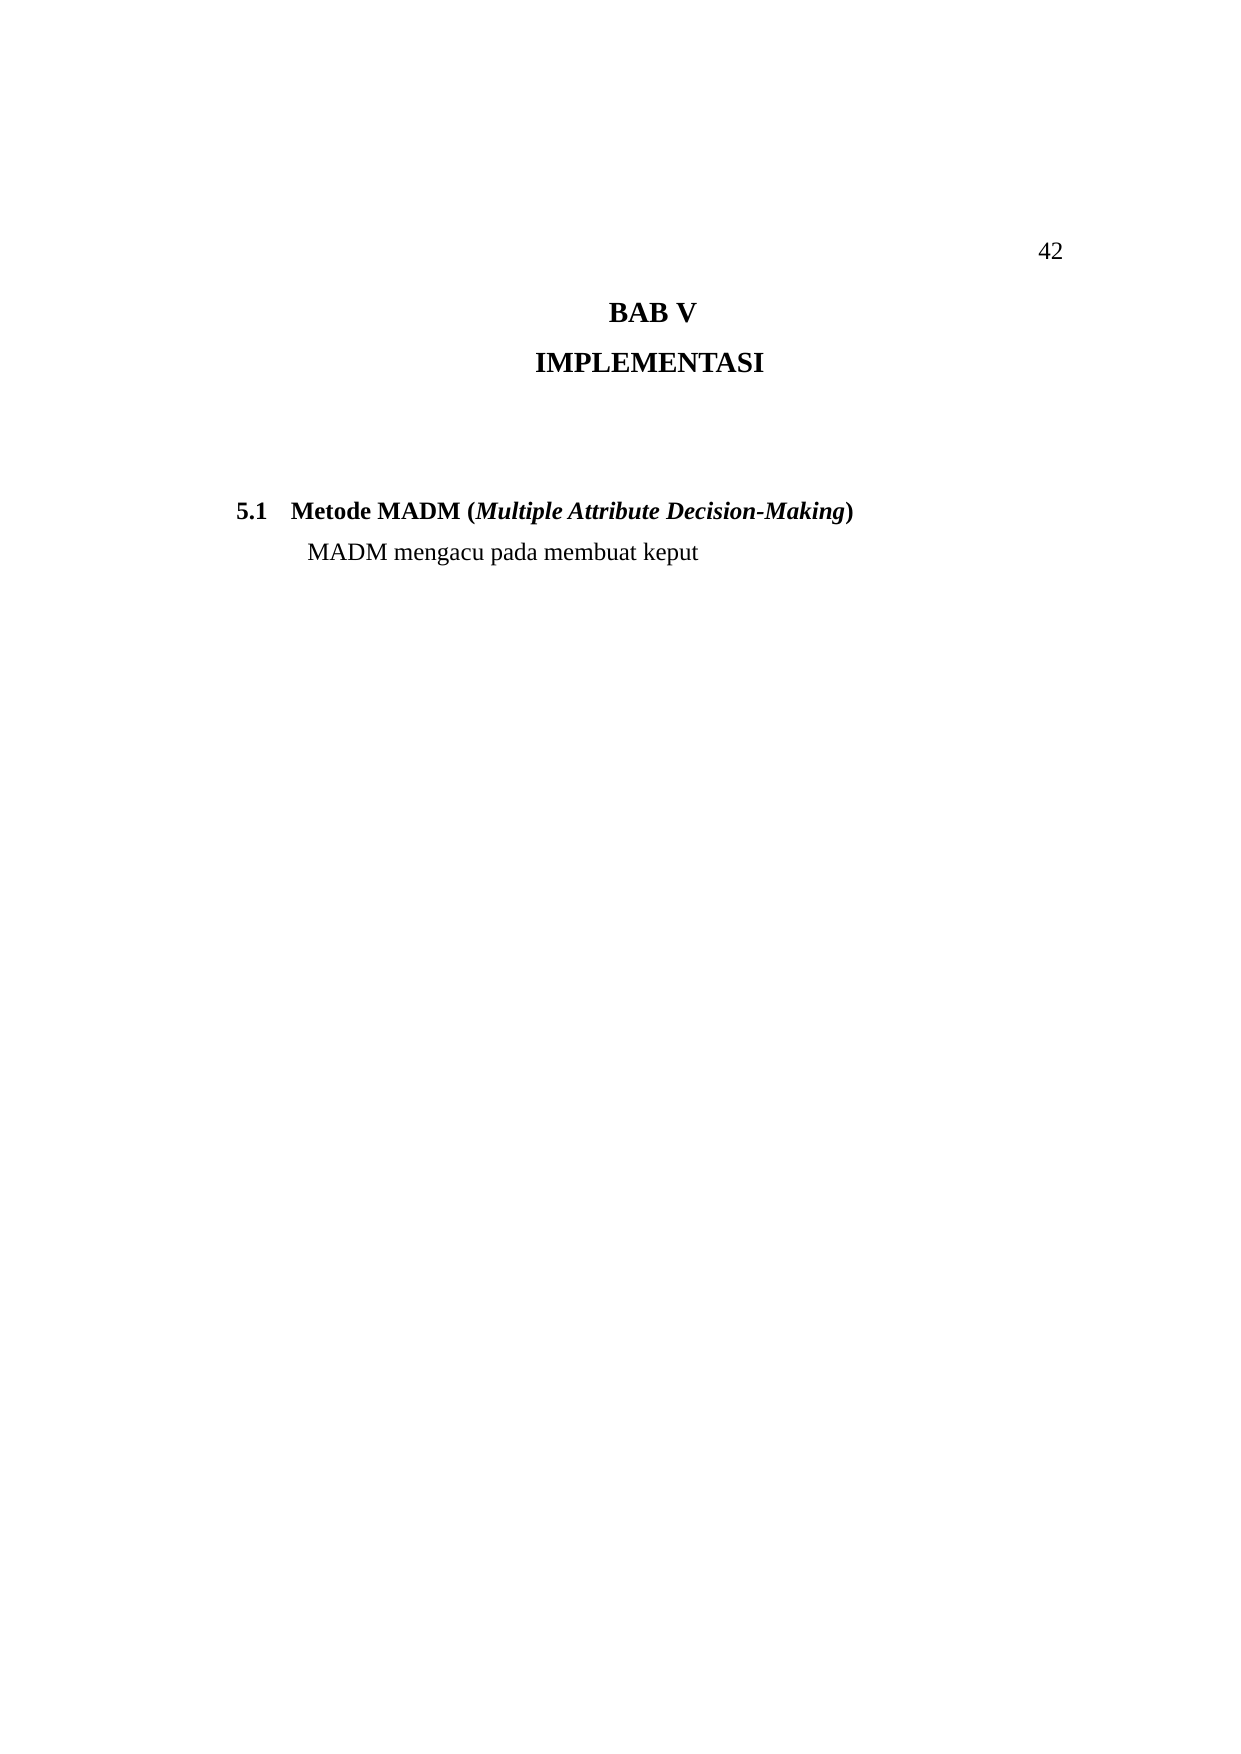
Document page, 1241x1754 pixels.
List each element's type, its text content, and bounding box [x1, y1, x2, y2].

subtitle Bab V IMPLEMENTASI [236, 295, 1063, 379]
subtitle Metode MADM (Multiple Attribute Decision-Making) [236, 496, 1063, 525]
text MADM mengacu pada membuat keput [236, 537, 1063, 565]
